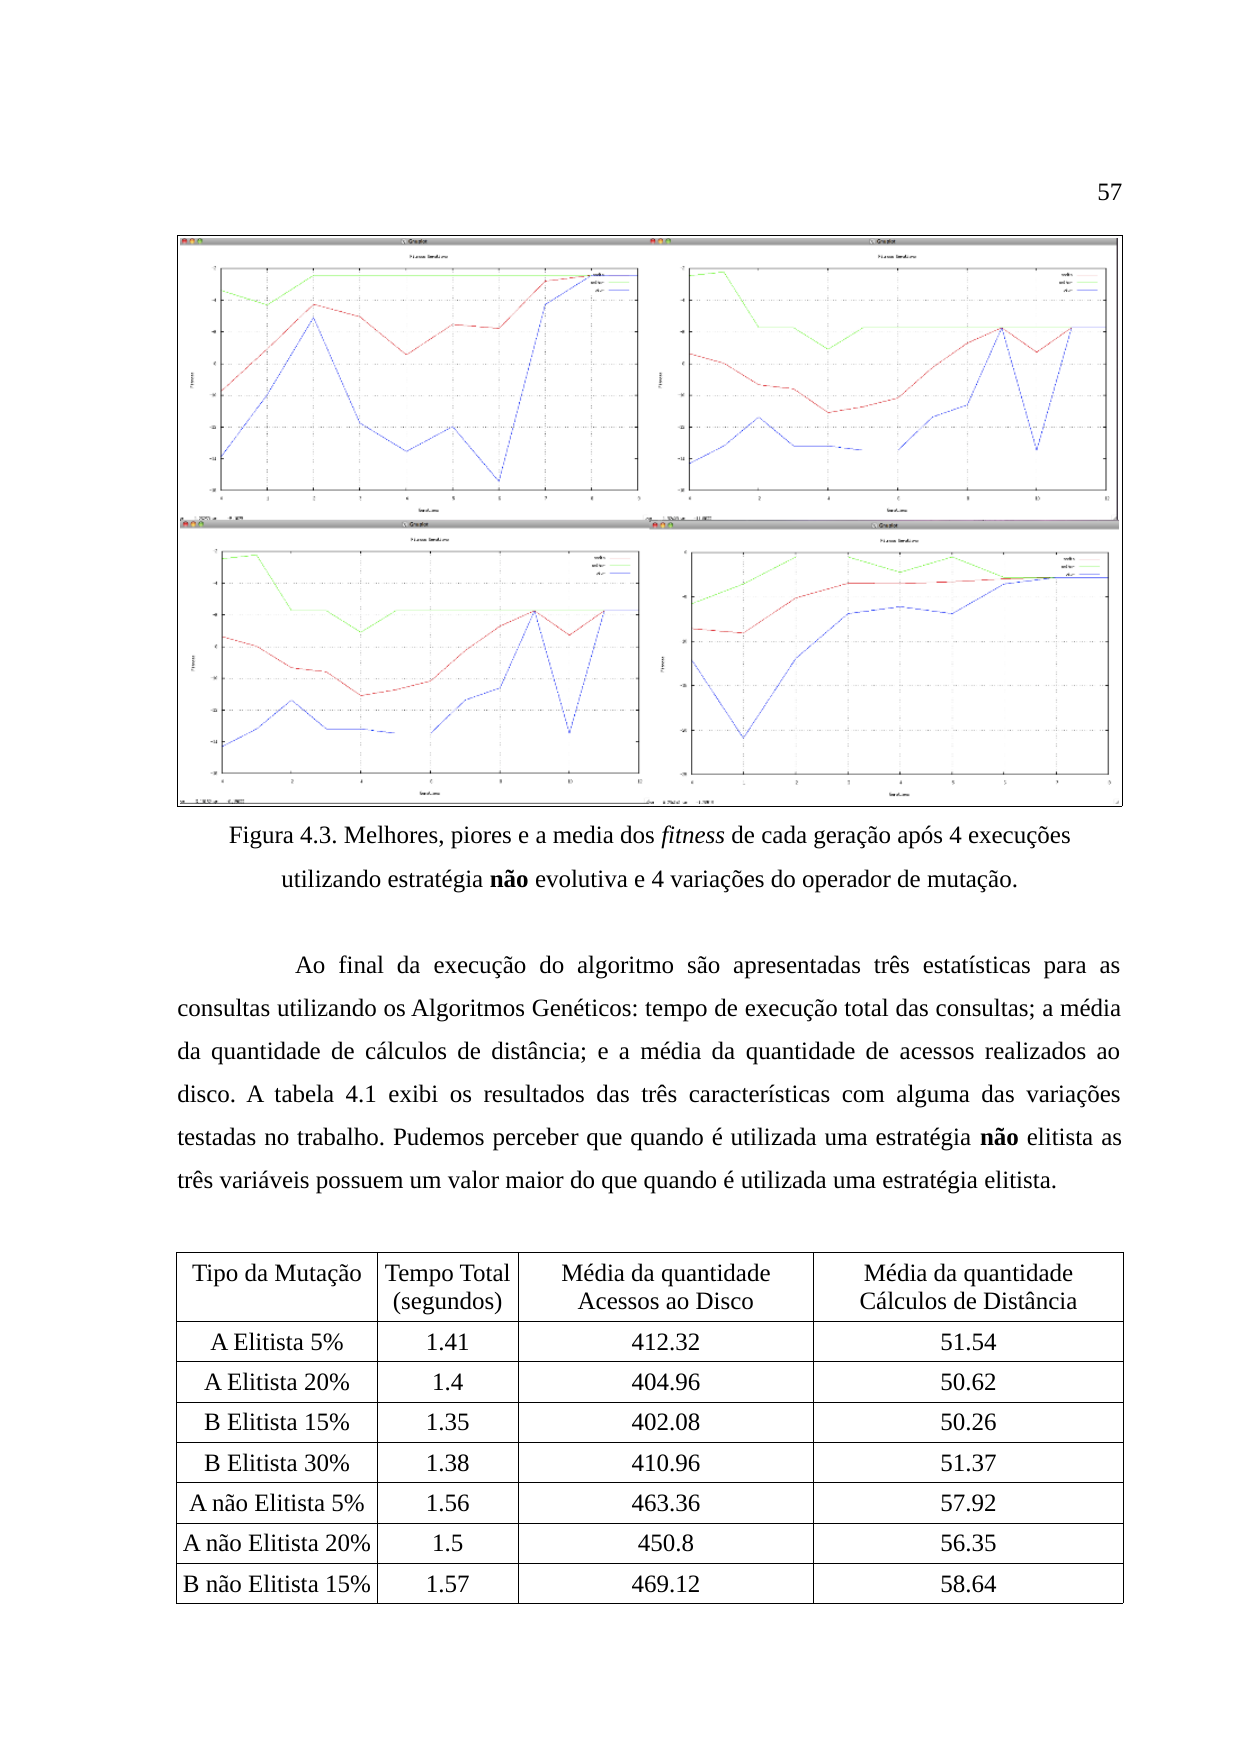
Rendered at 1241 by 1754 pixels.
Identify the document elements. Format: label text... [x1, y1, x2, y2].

table_cell A não Elitista 20% [177, 1524, 377, 1563]
table_cell 51,37 [814, 1443, 1123, 1482]
table_cell B Elitista 15% [177, 1403, 377, 1442]
table_header Tipo da Mutação [177, 1253, 377, 1321]
table_cell 402,08 [519, 1403, 813, 1442]
text [178, 236, 1122, 806]
table_cell 57,92 [814, 1483, 1123, 1522]
table_cell 463,36 [519, 1483, 813, 1522]
text Ao final da execução do algoritmo são apresentadas três estatísticas para as consultas utilizando os Algoritmos Genéticos: tempo de execução total das consultas; a média da quantidade de cálculos de distância; e a média da quantidade de acessos realizados ao disco. A tabela 4.1 exibi os resultados das três características com alguma das variações testadas no trabalho. Pudemos perceber que quando é utilizada uma estratégia não elitista as três variáveis possuem um valor maior do que quando é utilizada uma estratégia elitista. [177, 950, 1122, 1194]
table_cell 1,38 [378, 1443, 518, 1482]
table_cell 58,64 [814, 1564, 1123, 1603]
table_header Tempo Total (segundos) [378, 1253, 518, 1321]
text Figura 4.3. Melhores, piores e a media dos fitness de cada geração após 4 execuções utilizando estratégia não evolutiva e 4 variações do operador de mutação. [177, 807, 1122, 892]
table_cell 56,35 [814, 1524, 1123, 1563]
table_cell 1,35 [378, 1403, 518, 1442]
table_cell 410,96 [519, 1443, 813, 1482]
table_cell 1,57 [378, 1564, 518, 1603]
table_cell 412,32 [519, 1322, 813, 1361]
table_cell B não Elitista 15% [177, 1564, 377, 1603]
table_cell 450,8 [519, 1524, 813, 1563]
table_cell A não Elitista 5% [177, 1483, 377, 1522]
table_cell 50,26 [814, 1403, 1123, 1442]
table_cell 51,54 [814, 1322, 1123, 1361]
table_cell 469,12 [519, 1564, 813, 1603]
table_cell 1,41 [378, 1322, 518, 1361]
table_cell 1,4 [378, 1362, 518, 1402]
table_header Média da quantidade Cálculos de Distância [814, 1253, 1123, 1321]
table_header Média da quantidade Acessos ao Disco [519, 1253, 813, 1321]
table_cell 1,5 [378, 1524, 518, 1563]
table_cell B Elitista 30% [177, 1443, 377, 1482]
table_cell A Elitista 20% [177, 1362, 377, 1402]
table_cell 50,62 [814, 1362, 1123, 1402]
table_cell A Elitista 5% [177, 1322, 377, 1361]
table_cell 404,96 [519, 1362, 813, 1402]
table_cell 1,56 [378, 1483, 518, 1522]
picture [180, 238, 1119, 804]
